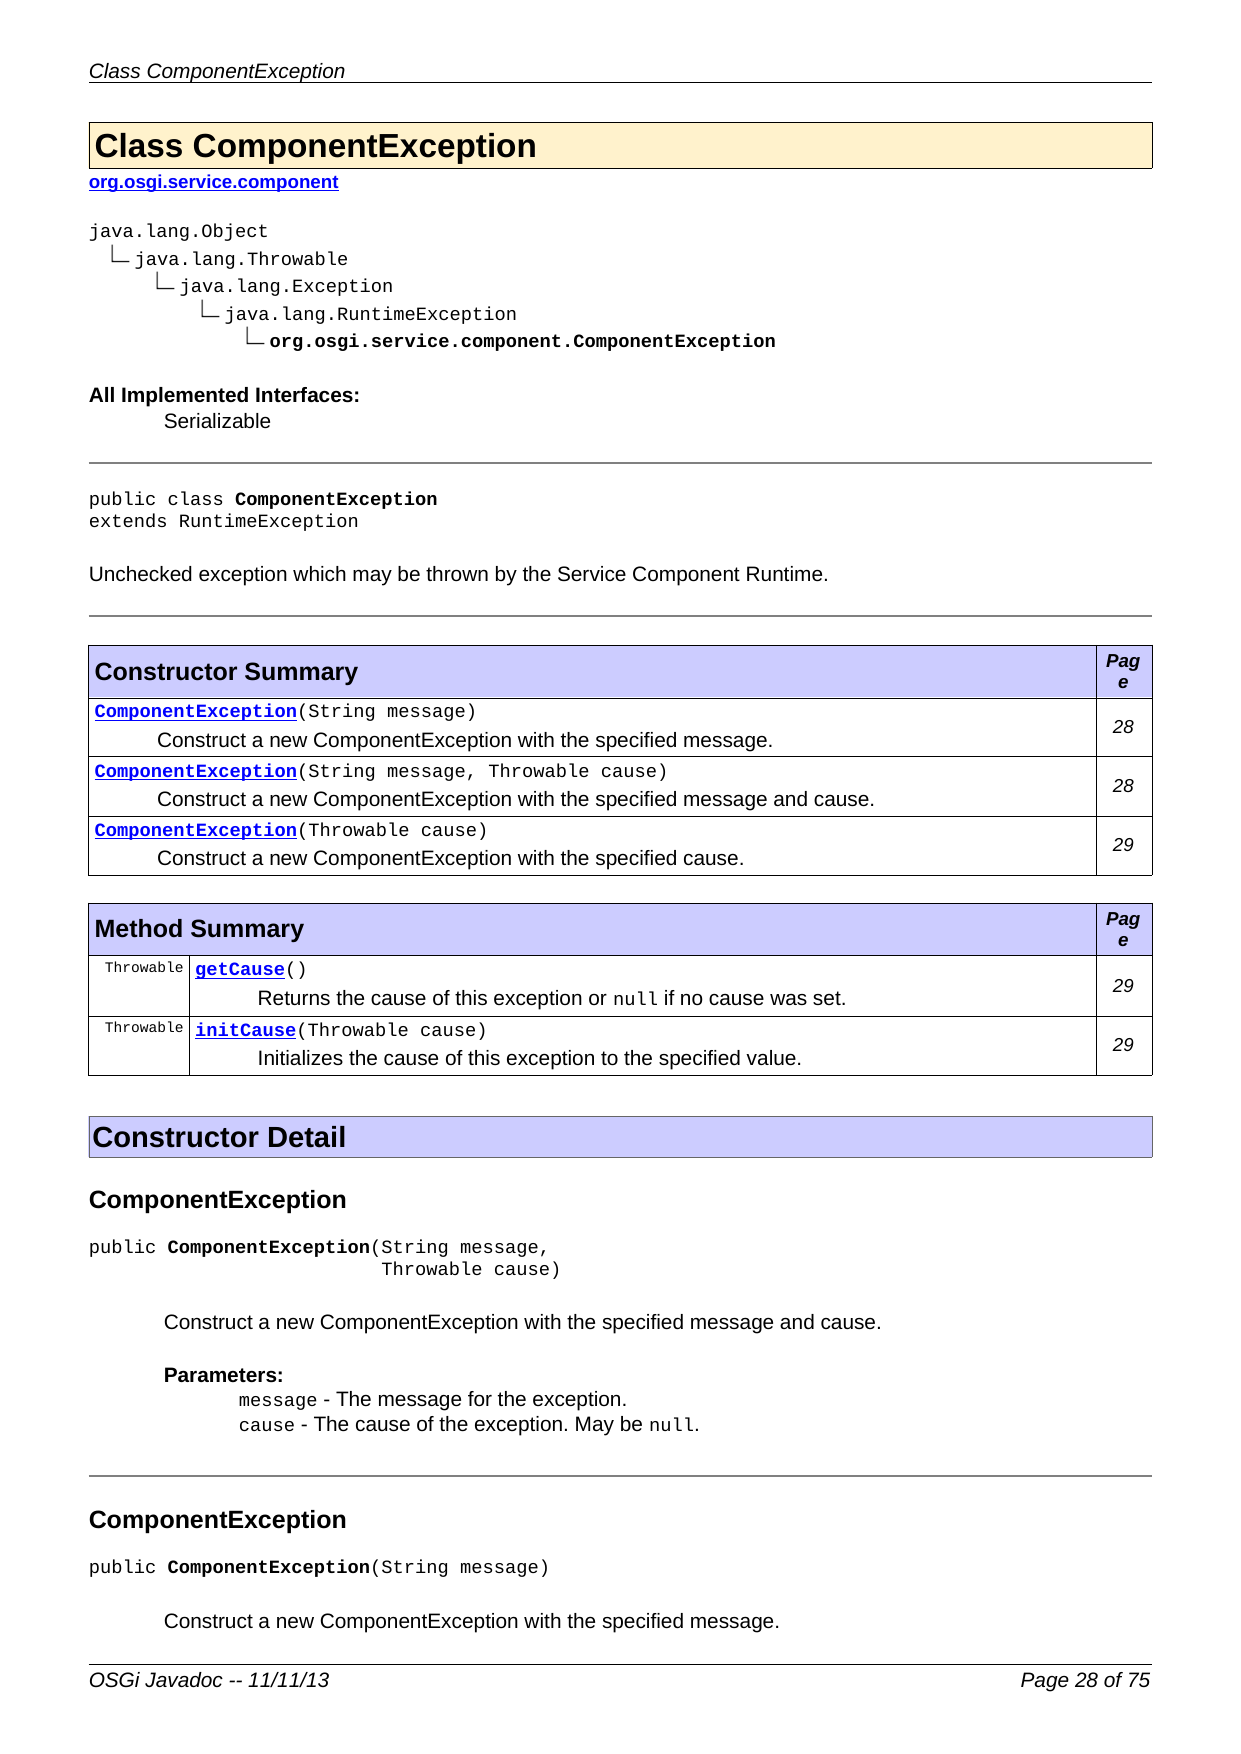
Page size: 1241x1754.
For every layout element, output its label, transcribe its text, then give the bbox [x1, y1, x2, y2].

table_header Constructor Summary [89, 646, 1096, 697]
table_cell 28 [1097, 699, 1152, 756]
text org.osgi.service.component [88, 171, 1152, 193]
table_cell initCause(Throwable cause) Initializes the cause of this exception to the specified value. [190, 1017, 1096, 1074]
subtitle ComponentException [88, 1505, 1152, 1534]
table_header Page [1097, 646, 1152, 697]
text message - The message for the exception. [238, 1387, 1152, 1412]
picture [201, 298, 225, 321]
text java.lang.RuntimeException [88, 298, 1152, 326]
table_cell 29 [1097, 817, 1152, 874]
text cause - The cause of the exception. May be null. [238, 1412, 1152, 1437]
table_cell ComponentException(String message) Construct a new ComponentException with the specified message. [89, 699, 1096, 756]
subtitle Constructor Detail [90, 1117, 1152, 1157]
picture [246, 325, 270, 348]
table_cell 29 [1097, 1017, 1152, 1074]
picture [111, 243, 135, 266]
text public ComponentException(String message, Throwable cause) [88, 1238, 1152, 1281]
table_header Method Summary [89, 904, 1096, 955]
text Construct a new ComponentException with the specified message. [163, 1609, 1152, 1633]
table_cell getCause() Returns the cause of this exception or null if no cause was set. [190, 956, 1096, 1016]
text Unchecked exception which may be thrown by the Service Component Runtime. [88, 562, 1152, 586]
subtitle Class ComponentException [90, 123, 1152, 168]
picture [156, 270, 180, 293]
text java.lang.Throwable [88, 243, 1152, 271]
table_cell 28 [1097, 757, 1152, 816]
table_cell Throwable [89, 956, 189, 1016]
text Construct a new ComponentException with the specified message and cause. [163, 1310, 1152, 1334]
text org.osgi.service.component.ComponentException [88, 326, 1152, 353]
table_cell Throwable [89, 1017, 189, 1074]
text java.lang.Exception [88, 271, 1152, 298]
subtitle All Implemented Interfaces: [88, 382, 1152, 406]
subtitle ComponentException [88, 1185, 1152, 1214]
text public ComponentException(String message) [88, 1558, 1152, 1579]
text Serializable [163, 409, 1152, 433]
table_cell ComponentException(String message, Throwable cause) Construct a new ComponentException with the specified message and cause. [89, 757, 1096, 816]
table_cell 29 [1097, 956, 1152, 1016]
text public class ComponentException [88, 490, 1152, 511]
text java.lang.Object [88, 222, 1152, 243]
text extends RuntimeException [88, 511, 1152, 533]
table_cell ComponentException(Throwable cause) Construct a new ComponentException with the specified cause. [89, 817, 1096, 874]
table_header Page [1097, 904, 1152, 955]
text Parameters: [163, 1363, 1152, 1387]
